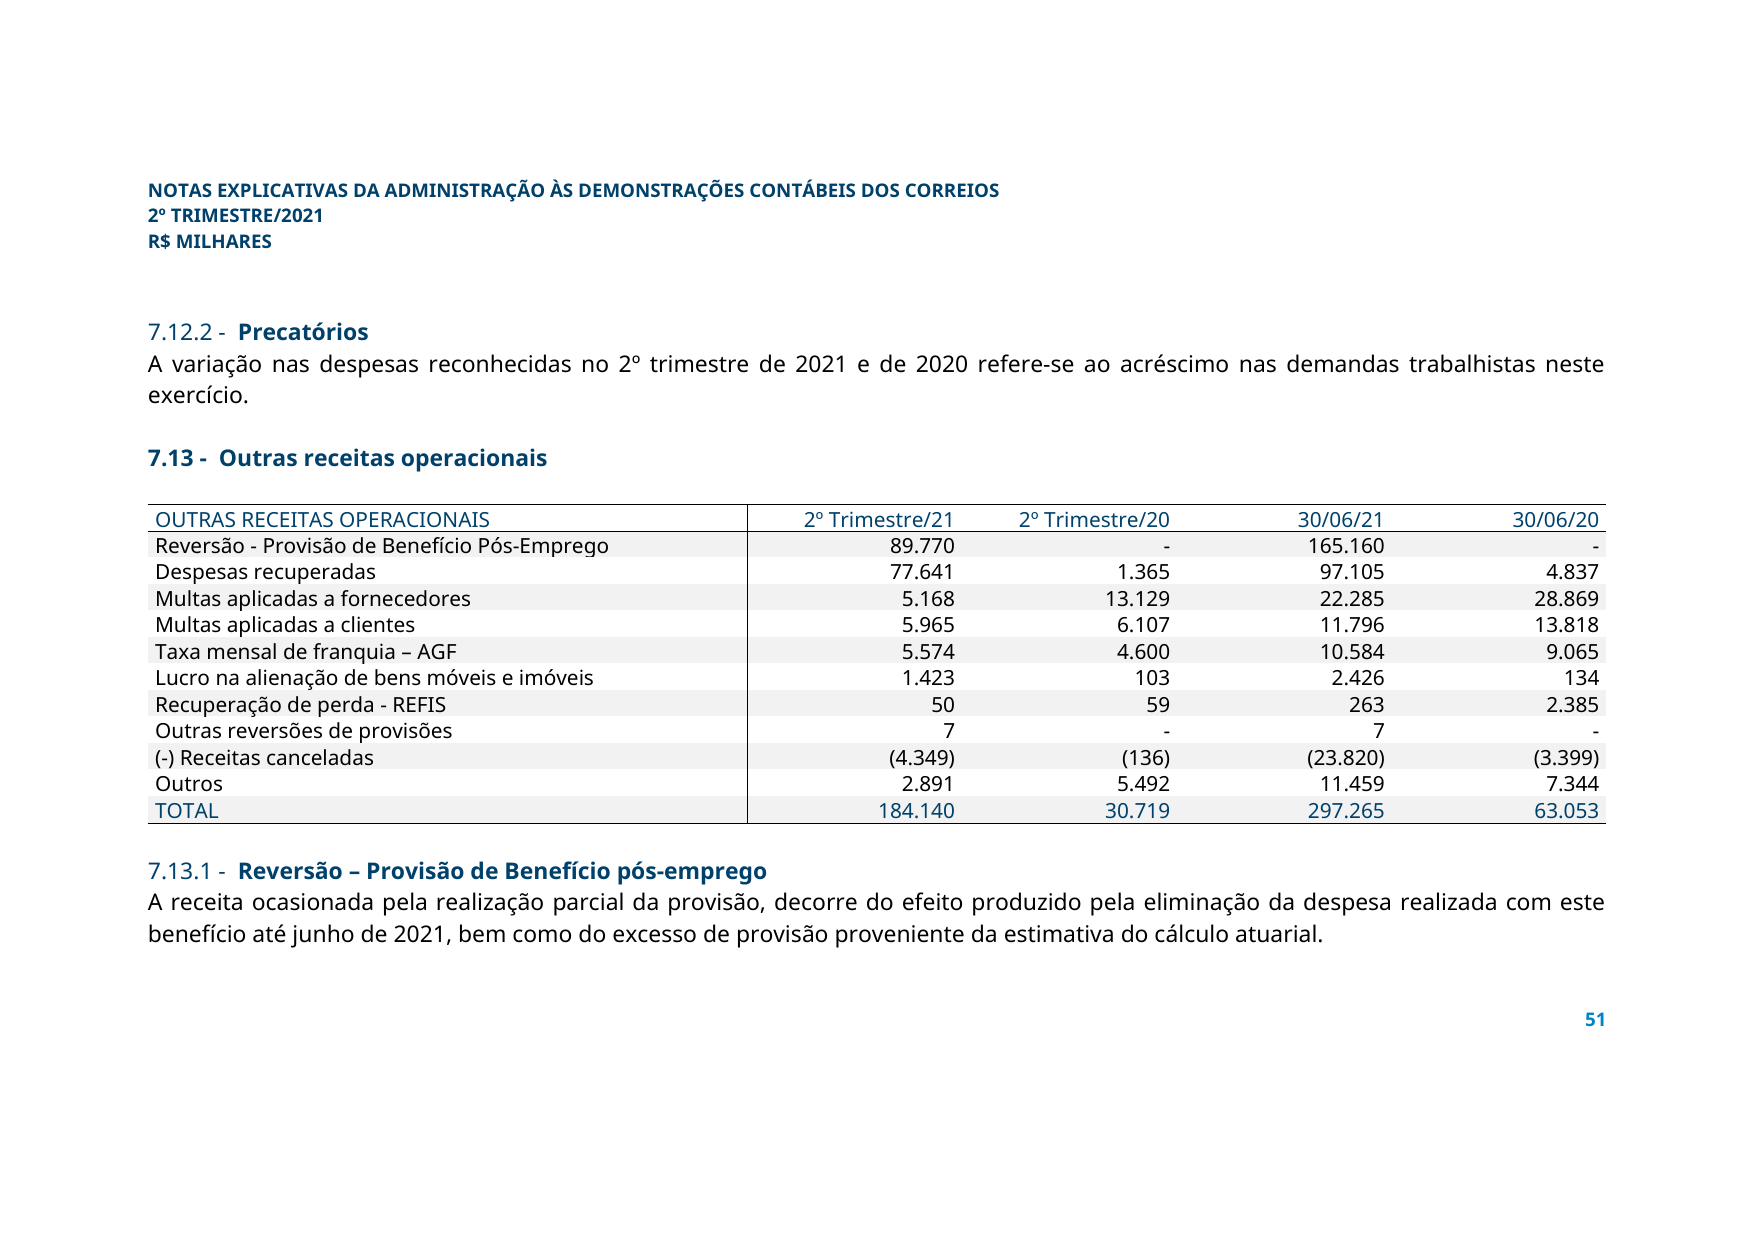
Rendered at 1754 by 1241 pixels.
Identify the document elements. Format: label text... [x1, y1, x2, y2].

table_header 30/06/20 [1392, 505, 1606, 531]
table_cell 7 [748, 716, 962, 743]
table_cell 30.719 [962, 796, 1177, 823]
subtitle Outras receitas operacionais [148, 441, 1034, 473]
table_header 2º Trimestre/20 [962, 505, 1177, 531]
subtitle Reversão – Provisão de Benefício pós-emprego [148, 855, 767, 886]
table_cell - [962, 716, 1177, 743]
table_cell 6.107 [962, 610, 1177, 637]
table_cell - [962, 532, 1177, 557]
table_cell [691, 796, 747, 823]
table_cell 1.365 [962, 557, 1177, 584]
table_cell 4.837 [1392, 557, 1606, 584]
table_cell (4.349) [748, 743, 962, 769]
table_cell [691, 637, 747, 663]
table_cell 7 [1177, 716, 1392, 743]
table_cell [691, 690, 747, 716]
table_cell [691, 532, 747, 557]
table_cell [691, 557, 747, 584]
table_cell [691, 663, 747, 690]
table_cell [691, 584, 747, 610]
table_cell 5.168 [748, 584, 962, 610]
table_cell 9.065 [1392, 637, 1606, 663]
table_cell 103 [962, 663, 1177, 690]
table_cell Outras reversões de provisões [148, 716, 691, 743]
table_cell 5.492 [962, 770, 1177, 796]
table_cell - [1392, 716, 1606, 743]
table_cell 184.140 [748, 796, 962, 823]
table_cell 1.423 [748, 663, 962, 690]
table_cell 2.385 [1392, 690, 1606, 716]
table_cell Reversão - Provisão de Benefício Pós-Emprego [148, 532, 691, 557]
table_cell 50 [748, 690, 962, 716]
table_cell 77.641 [748, 557, 962, 584]
table_cell Multas aplicadas a clientes [148, 610, 691, 637]
table_cell 297.265 [1177, 796, 1392, 823]
table_cell Despesas recuperadas [148, 557, 691, 584]
table_cell 134 [1392, 663, 1606, 690]
subtitle Precatórios [148, 316, 369, 348]
table_header 30/06/21 [1177, 505, 1392, 531]
table_cell TOTAL [148, 796, 691, 823]
table_cell 63.053 [1392, 796, 1606, 823]
table_cell 2.891 [748, 770, 962, 796]
table_cell Outros [148, 770, 691, 796]
table_cell 59 [962, 690, 1177, 716]
table_cell 165.160 [1177, 532, 1392, 557]
table_cell Lucro na alienação de bens móveis e imóveis [148, 663, 691, 690]
table_cell 5.574 [748, 637, 962, 663]
table_cell 11.796 [1177, 610, 1392, 637]
table_cell 10.584 [1177, 637, 1392, 663]
table_cell 2.426 [1177, 663, 1392, 690]
table_cell 11.459 [1177, 770, 1392, 796]
table_cell 4.600 [962, 637, 1177, 663]
table_cell (-) Receitas canceladas [148, 743, 691, 769]
table_cell 13.818 [1392, 610, 1606, 637]
text A variação nas despesas reconhecidas no 2º trimestre de 2021 e de 2020 refere-se ao acréscimo nas demandas trabalhistas neste exercício. [148, 316, 1606, 410]
table_cell 7.344 [1392, 770, 1606, 796]
table_cell 263 [1177, 690, 1392, 716]
table_cell 5.965 [748, 610, 962, 637]
table_header [691, 505, 747, 531]
table_cell 89.770 [748, 532, 962, 557]
table_cell [691, 743, 747, 769]
table_cell (136) [962, 743, 1177, 769]
table_cell [691, 610, 747, 637]
table_cell Taxa mensal de franquia – AGF [148, 637, 691, 663]
table_header OUTRAS RECEITAS OPERACIONAIS [148, 505, 691, 531]
table_cell 28.869 [1392, 584, 1606, 610]
table_cell - [1392, 532, 1606, 557]
table_cell [691, 716, 747, 743]
table_cell [691, 770, 747, 796]
table_cell (23.820) [1177, 743, 1392, 769]
table_cell 97.105 [1177, 557, 1392, 584]
table_cell 13.129 [962, 584, 1177, 610]
table_header 2º Trimestre/21 [748, 505, 962, 531]
table_cell (3.399) [1392, 743, 1606, 769]
table_cell Recuperação de perda - REFIS [148, 690, 691, 716]
table_cell 22.285 [1177, 584, 1392, 610]
table_cell Multas aplicadas a fornecedores [148, 584, 691, 610]
text A receita ocasionada pela realização parcial da provisão, decorre do efeito produzido pela eliminação da despesa realizada com este benefício até junho de 2021, bem como do excesso de provisão proveniente da estimativa do cálculo atuarial. [148, 855, 1606, 949]
